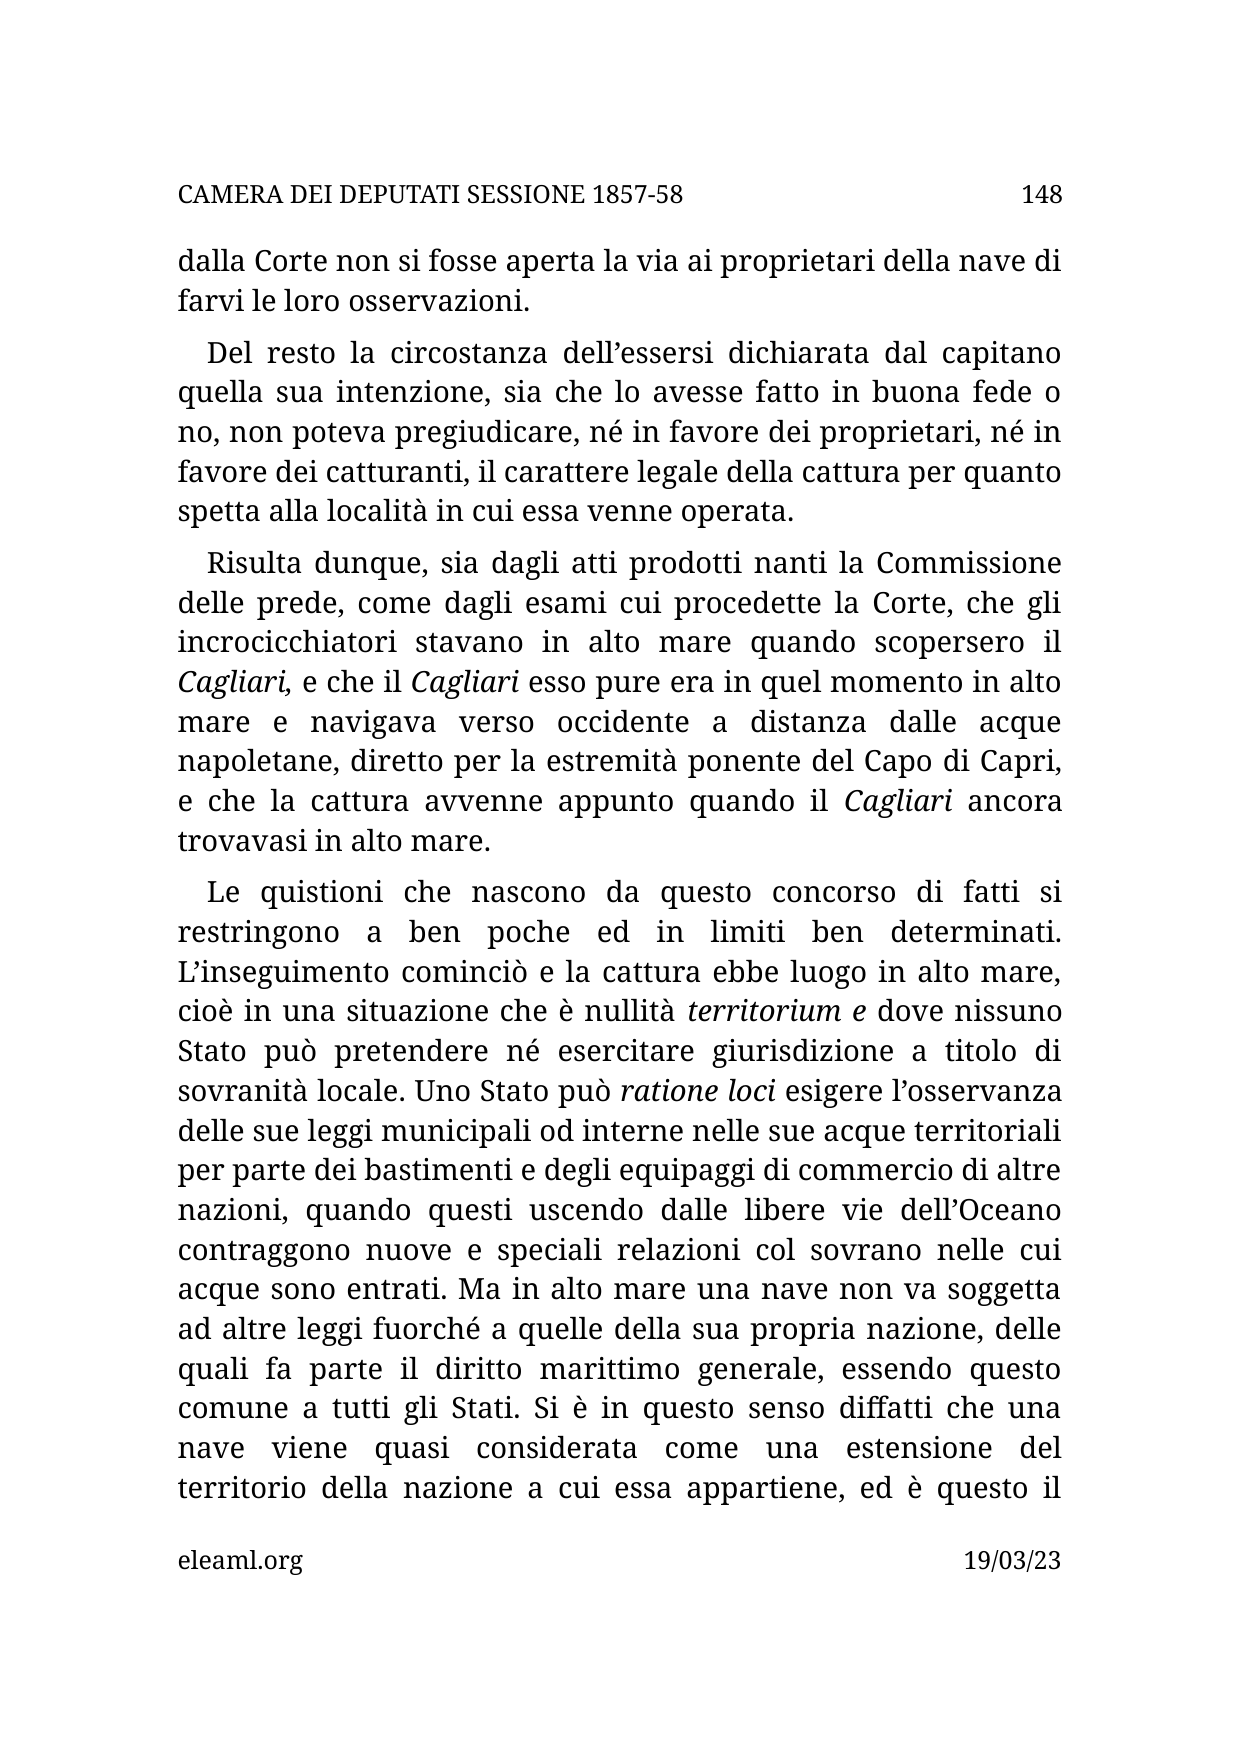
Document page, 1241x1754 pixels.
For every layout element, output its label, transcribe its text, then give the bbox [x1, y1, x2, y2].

text Risulta dunque, sia dagli atti prodotti nanti la Commissione delle prede, come dagli esami cui procedette la Corte, che gli incrocicchiatori stavano in alto mare quando scopersero il Cagliari, e che il Cagliari esso pure era in quel momento in alto mare e navigava verso occidente a distanza dalle acque napoletane, diretto per la estremità ponente del Capo di Capri, e che la cattura avvenne appunto quando il Cagliari ancora trovavasi in alto mare. [177, 542, 1063, 860]
text Del resto la circostanza dell’essersi dichiarata dal capitano quella sua intenzione, sia che lo avesse fatto in buona fede o no, non poteva pregiudicare, né in favore dei proprietari, né in favore dei catturanti, il carattere legale della cattura per quanto spetta alla località in cui essa venne operata. [177, 332, 1063, 530]
text dalla Corte non si fosse aperta la via ai proprietari della nave di farvi le loro osservazioni. [177, 241, 1063, 320]
text Le quistioni che nascono da questo concorso di fatti si restringono a ben poche ed in limiti ben determinati. L’inseguimento cominciò e la cattura ebbe luogo in alto mare, cioè in una situazione che è nullità territorium e dove nissuno Stato può pretendere né esercitare giurisdizione a titolo di sovranità locale. Uno Stato può ratione loci esigere l’osservanza delle sue leggi municipali od interne nelle sue acque territoriali per parte dei bastimenti e degli equipaggi di commercio di altre nazioni, quando questi uscendo dalle libere vie dell’Oceano contraggono nuove e speciali relazioni col sovrano nelle cui acque sono entrati. Ma in alto mare una nave non va soggetta ad altre leggi fuorché a quelle della sua propria nazione, delle quali fa parte il diritto marittimo generale, essendo questo comune a tutti gli Stati. Si è in questo senso diffatti che una nave viene quasi considerata come una estensione del territorio della nazione a cui essa appartiene, ed è questo il [177, 872, 1063, 1507]
